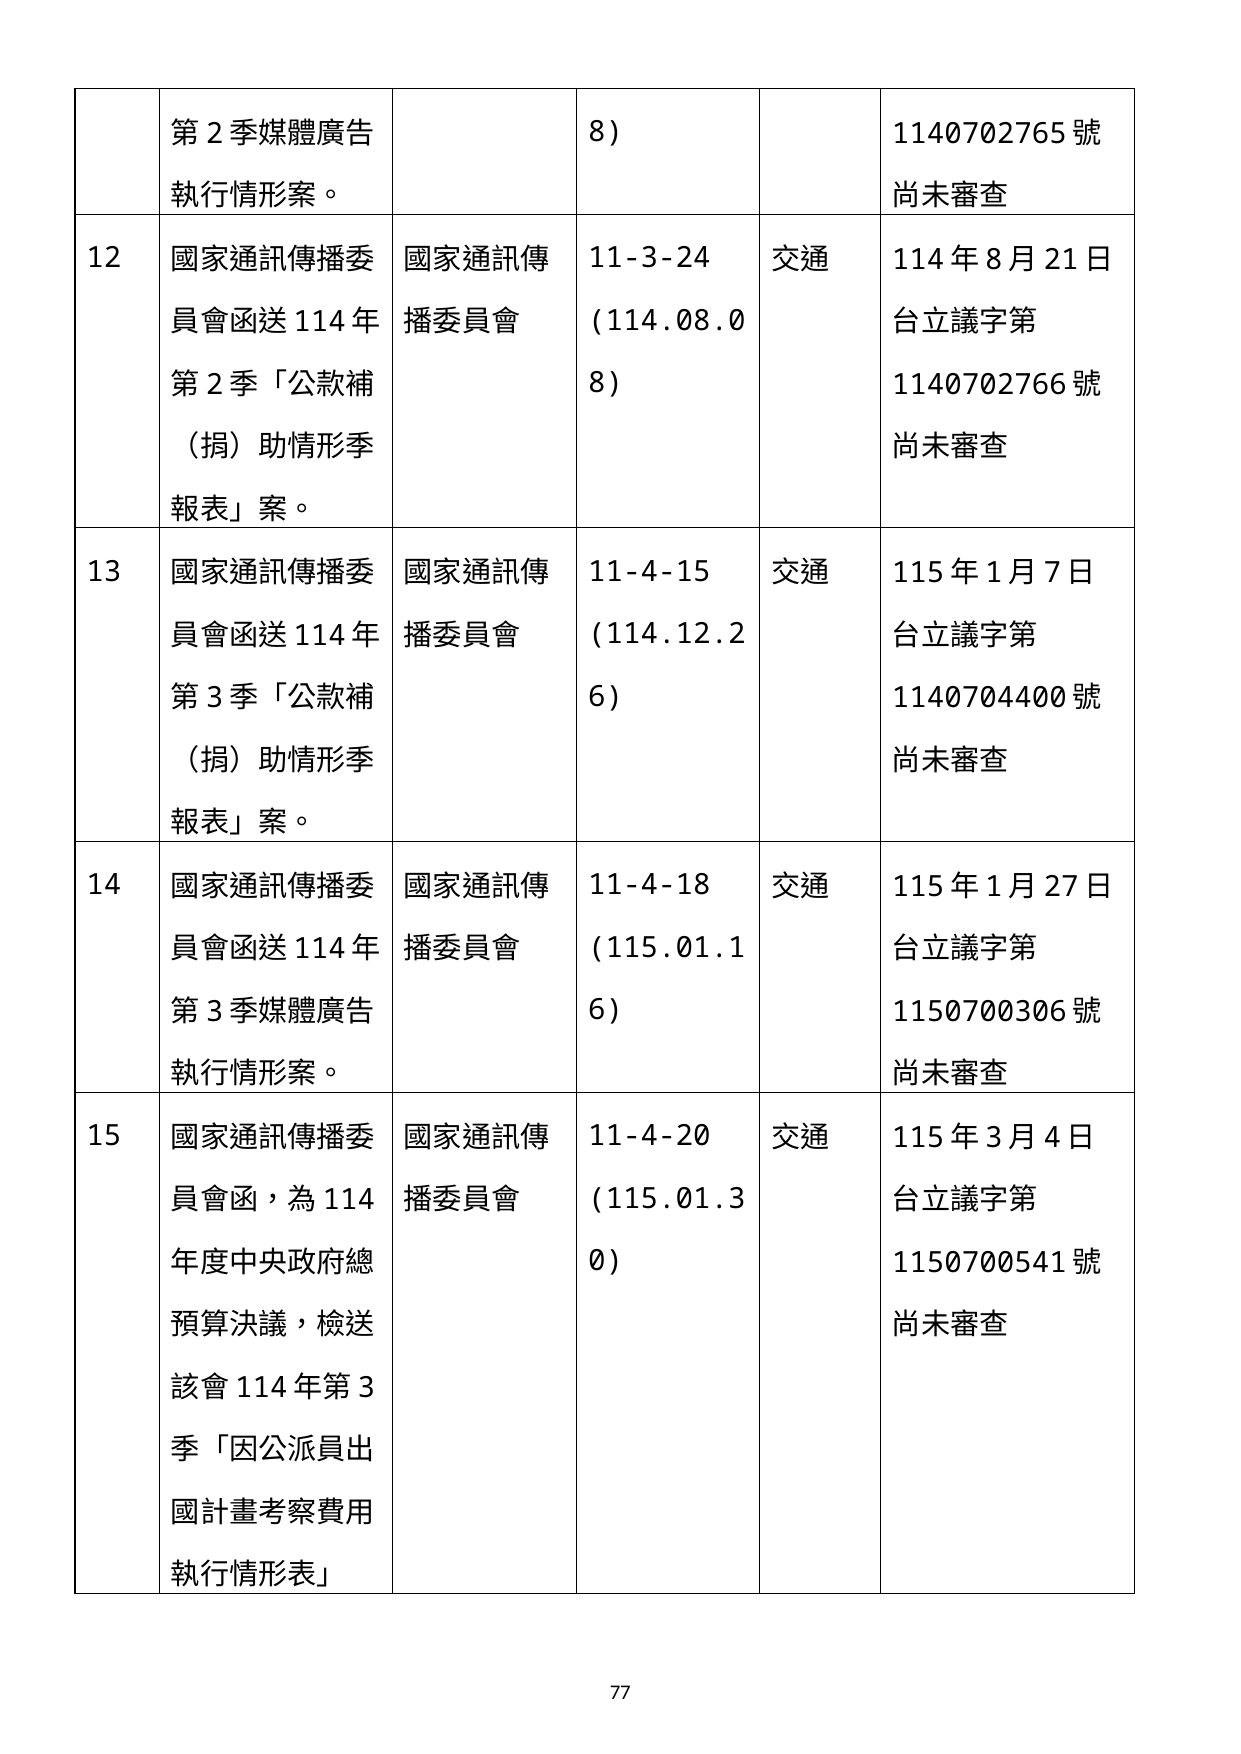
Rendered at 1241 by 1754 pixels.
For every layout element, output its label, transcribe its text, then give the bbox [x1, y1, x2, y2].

table_cell [393, 89, 576, 214]
table_cell 交通 [760, 528, 880, 841]
table_cell 國家通訊傳播委員會 [393, 842, 576, 1092]
table_cell 115年1月7日 台立議字第1140704400號 尚未審查 [881, 528, 1134, 841]
table_cell [760, 89, 880, 214]
table_cell 11-3-24 (114.08.08) [577, 215, 759, 527]
table_cell 8) [577, 89, 759, 214]
table_cell 11-4-15 (114.12.26) [577, 528, 759, 841]
table_cell 12 [76, 215, 159, 527]
table_cell 第2季媒體廣告執行情形案。 [160, 89, 392, 214]
table_cell 國家通訊傳播委員會 [393, 1093, 576, 1593]
table_cell 國家通訊傳播委員會函，為114年度中央政府總預算決議，檢送該會114年第3季「因公派員出國計畫考察費用執行情形表」 [160, 1093, 392, 1593]
table_cell [76, 89, 159, 214]
table_cell 11-4-20 (115.01.30) [577, 1093, 759, 1593]
table_cell 115年1月27日 台立議字第1150700306號 尚未審查 [881, 842, 1134, 1092]
table_cell 13 [76, 528, 159, 841]
table_cell 114年8月21日 台立議字第1140702766號 尚未審查 [881, 215, 1134, 527]
table_cell 國家通訊傳播委員會 [393, 528, 576, 841]
table_cell 交通 [760, 215, 880, 527]
table_cell 國家通訊傳播委員會函送114年第2季「公款補（捐）助情形季報表」案。 [160, 215, 392, 527]
table_cell 1140702765號 尚未審查 [881, 89, 1134, 214]
table_cell 國家通訊傳播委員會函送114年第3季「公款補（捐）助情形季報表」案。 [160, 528, 392, 841]
table_cell 交通 [760, 1093, 880, 1593]
table_cell 15 [76, 1093, 159, 1593]
table_cell 交通 [760, 842, 880, 1092]
table_cell 國家通訊傳播委員會 [393, 215, 576, 527]
table_cell 115年3月4日 台立議字第1150700541號 尚未審查 [881, 1093, 1134, 1593]
table_cell 國家通訊傳播委員會函送114年第3季媒體廣告執行情形案。 [160, 842, 392, 1092]
table_cell 11-4-18 (115.01.16) [577, 842, 759, 1092]
table_cell 14 [76, 842, 159, 1092]
